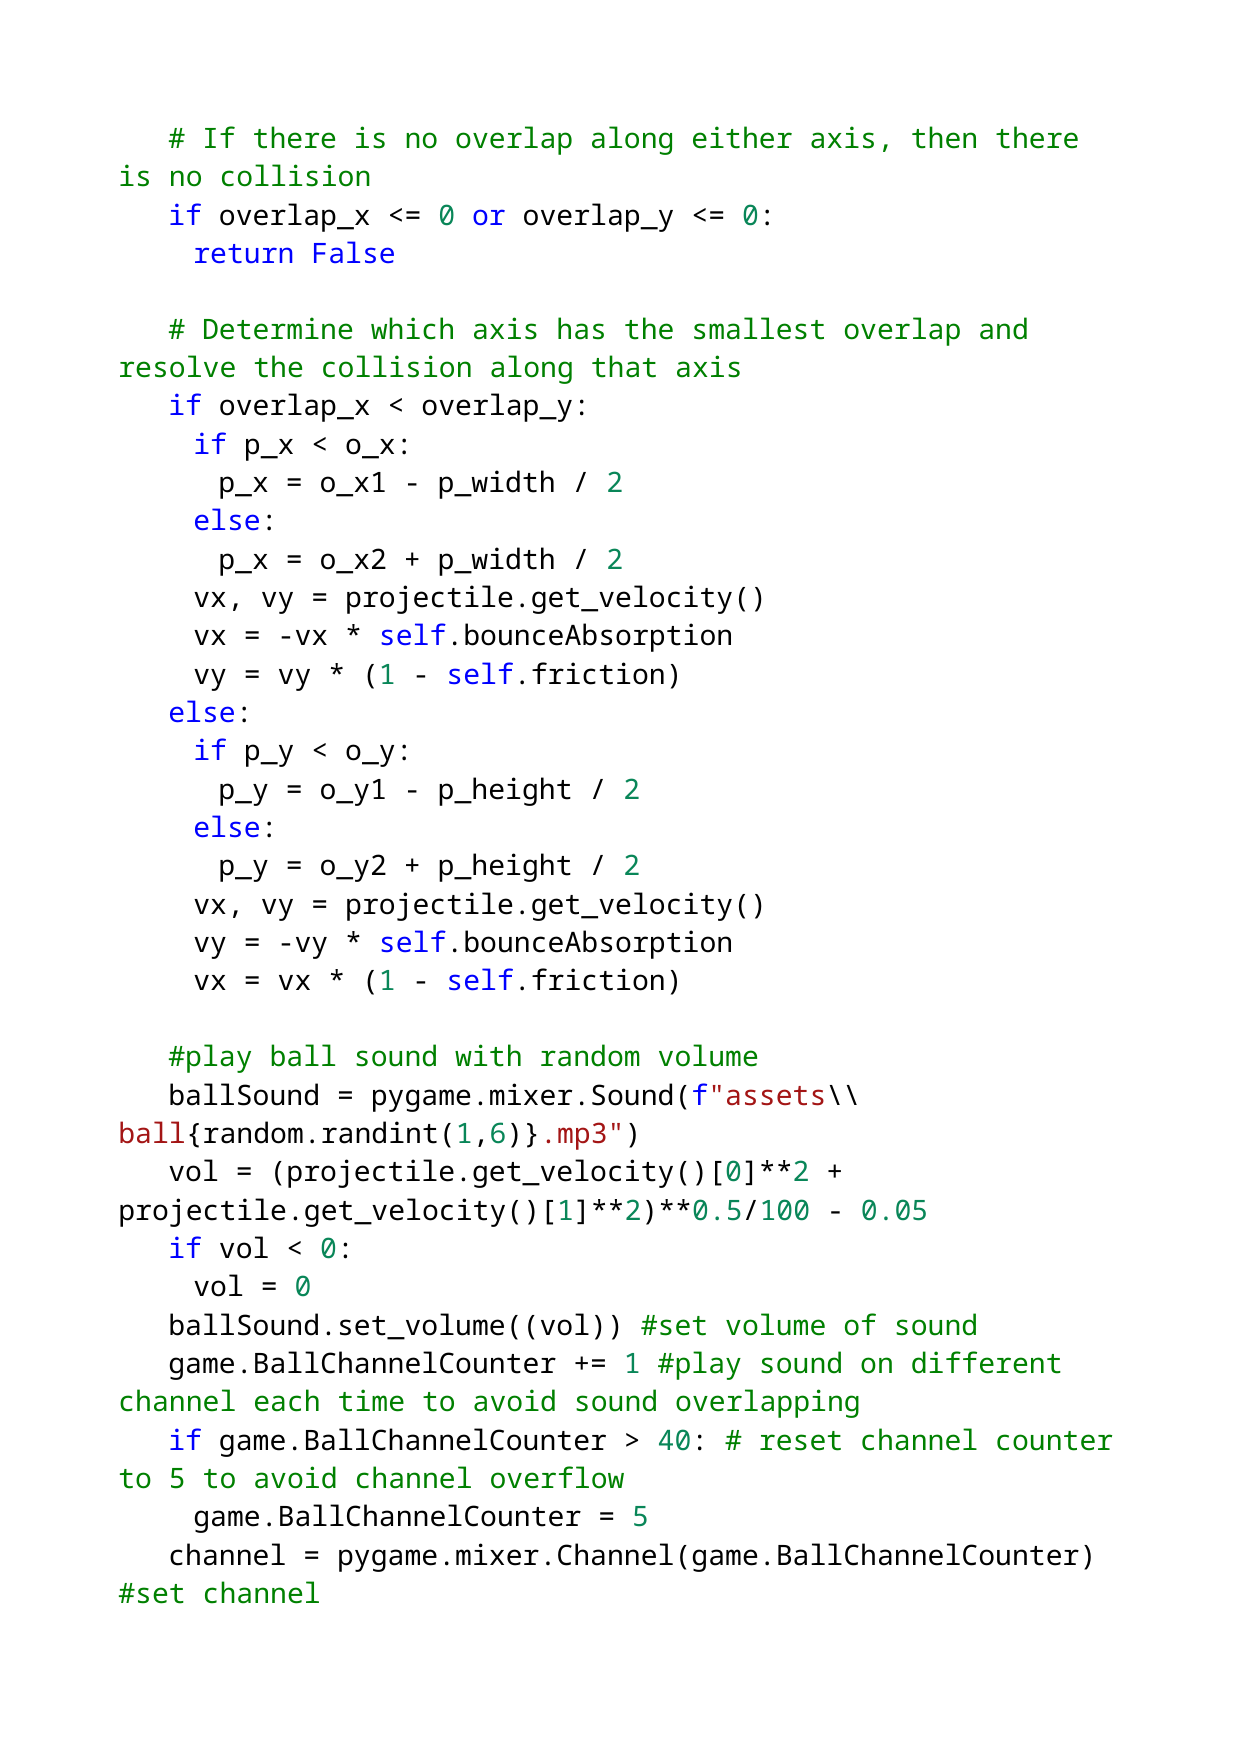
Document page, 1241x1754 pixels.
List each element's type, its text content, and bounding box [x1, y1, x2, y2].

text p_y = o_y2 + p_height / 2 [118, 846, 1122, 884]
text if game.BallChannelCounter > 40: # reset channel counter to 5 to avoid channel overflow [118, 1420, 1122, 1496]
text else: [118, 807, 1122, 846]
text else: [118, 501, 1122, 539]
text game.BallChannelCounter += 1 #play sound on different channel each time to avoid sound overlapping [118, 1343, 1122, 1420]
text ballSound = pygame.mixer.Sound(f"assets\\ball{random.randint(1,6)}.mp3") [118, 1075, 1122, 1151]
text vy = -vy * self.bounceAbsorption [118, 922, 1122, 961]
text vol = (projectile.get_velocity()[0]**2 + projectile.get_velocity()[1]**2)**0.5/100 - 0.05 [118, 1151, 1122, 1228]
text if p_y < o_y: [118, 731, 1122, 769]
text vx = vx * (1 - self.friction) [118, 961, 1122, 999]
text vx, vy = projectile.get_velocity() [118, 577, 1122, 616]
text vy = vy * (1 - self.friction) [118, 654, 1122, 692]
text if overlap_x < overlap_y: [118, 386, 1122, 424]
text vol = 0 [118, 1266, 1122, 1305]
text #play ball sound with random volume [118, 1036, 1122, 1075]
text game.BallChannelCounter = 5 [118, 1496, 1122, 1535]
text # Determine which axis has the smallest overlap and resolve the collision along that axis [118, 309, 1122, 386]
text # If there is no overlap along either axis, then there is no collision [118, 118, 1122, 195]
text p_x = o_x2 + p_width / 2 [118, 539, 1122, 577]
text vx, vy = projectile.get_velocity() [118, 884, 1122, 922]
text channel = pygame.mixer.Channel(game.BallChannelCounter) #set channel [118, 1535, 1122, 1611]
text else: [118, 692, 1122, 731]
text ballSound.set_volume((vol)) #set volume of sound [118, 1305, 1122, 1343]
text return False [118, 233, 1122, 271]
text if vol < 0: [118, 1228, 1122, 1266]
text p_x = o_x1 - p_width / 2 [118, 462, 1122, 501]
text if overlap_x <= 0 or overlap_y <= 0: [118, 195, 1122, 233]
text p_y = o_y1 - p_height / 2 [118, 769, 1122, 807]
text vx = -vx * self.bounceAbsorption [118, 616, 1122, 654]
text if p_x < o_x: [118, 424, 1122, 462]
